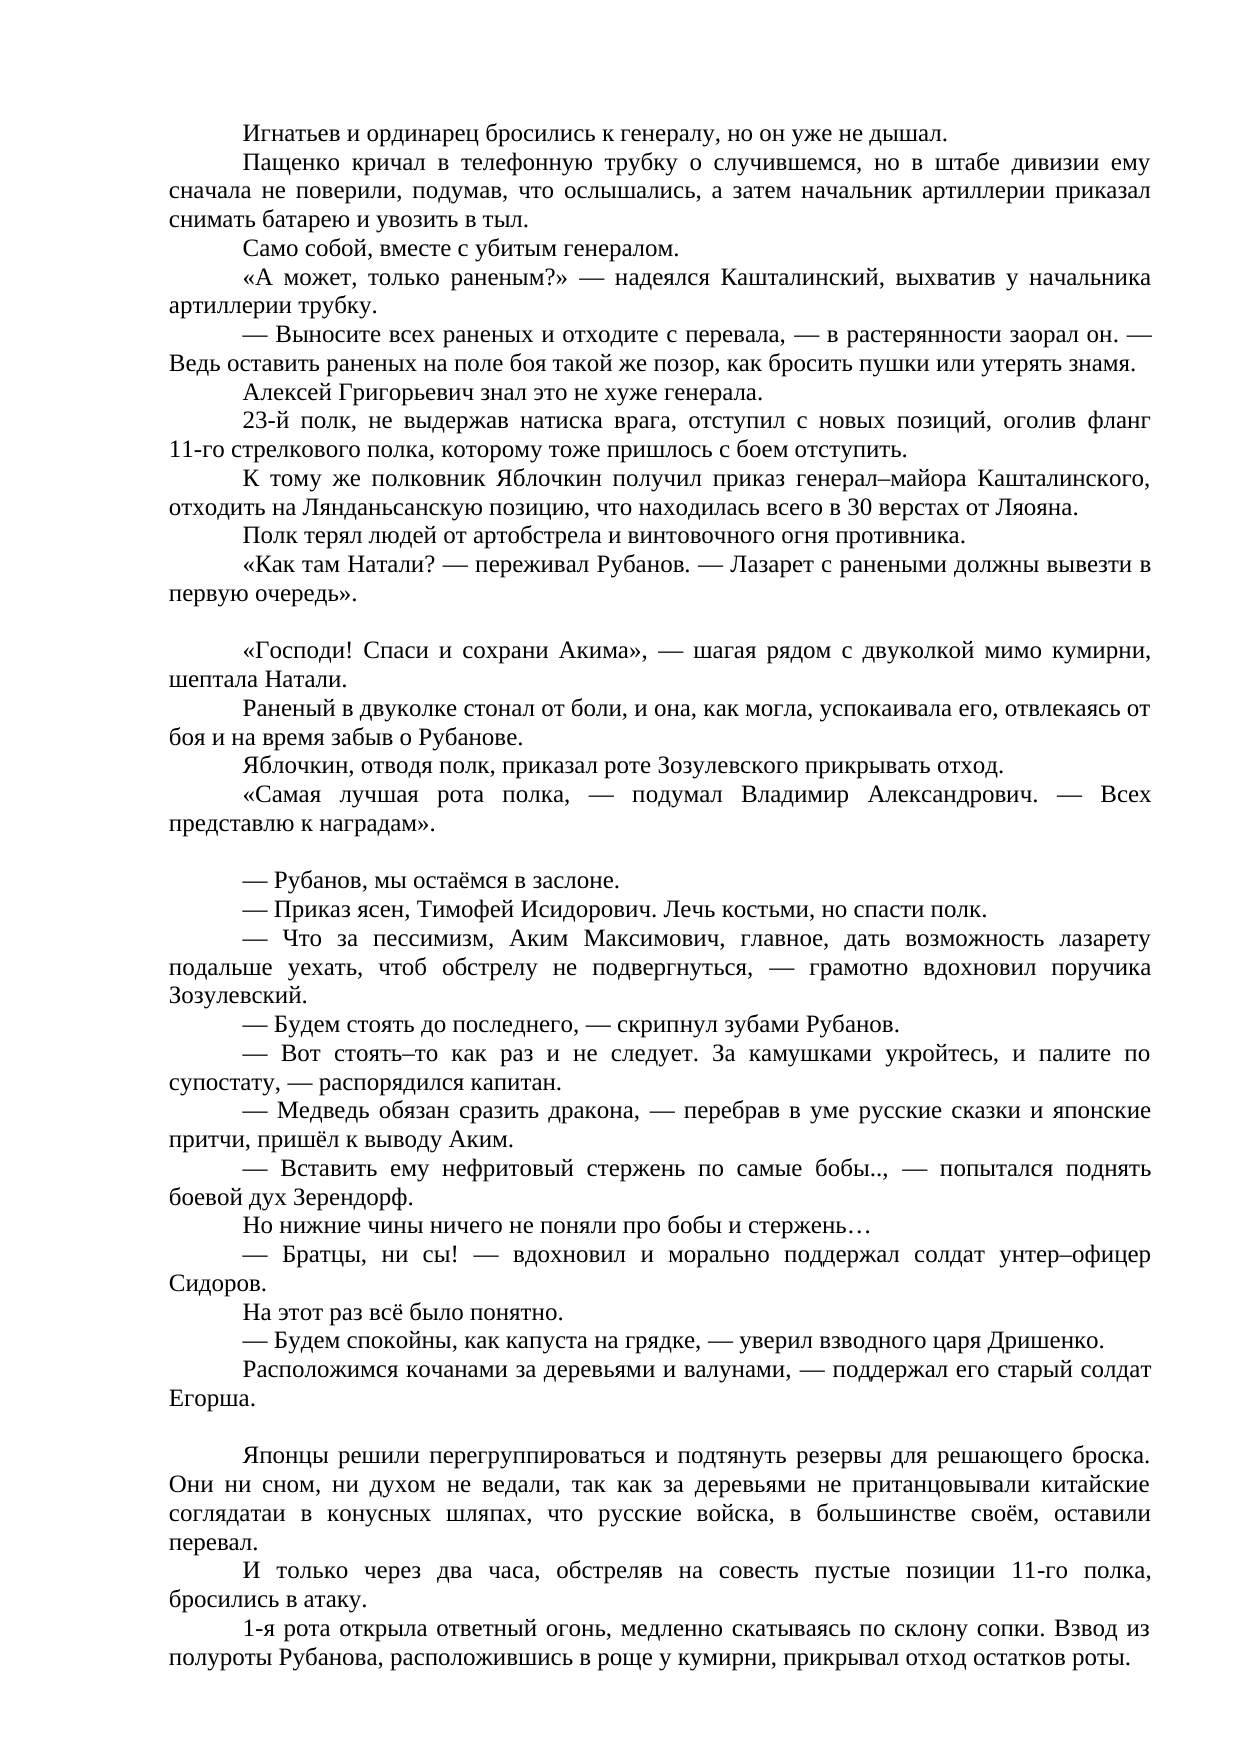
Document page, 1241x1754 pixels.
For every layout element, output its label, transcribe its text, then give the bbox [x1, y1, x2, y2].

text На этот раз всё было понятно. [169, 1297, 1152, 1326]
text — Приказ ясен, Тимофей Исидорович. Лечь костьми, но спасти полк. [169, 894, 1152, 923]
text Игнатьев и ординарец бросились к генералу, но он уже не дышал. [169, 118, 1152, 147]
text 23‑й полк, не выдержав натиска врага, отступил с новых позиций, оголив фланг 11‑го стрелкового полка, которому тоже пришлось с боем отступить. [169, 406, 1152, 463]
text Расположимся кочанами за деревьями и валунами, — поддержал его старый солдат Егорша. [169, 1354, 1152, 1412]
text — Выносите всех раненых и отходите с перевала, — в растерянности заорал он. — Ведь оставить раненых на поле боя такой же позор, как бросить пушки или утерять знамя. [169, 319, 1152, 377]
text «А может, только раненым?» — надеялся Кашталинский, выхватив у начальника артиллерии трубку. [169, 262, 1152, 319]
text Алексей Григорьевич знал это не хуже генерала. [169, 377, 1152, 406]
text — Вот стоять–то как раз и не следует. За камушками укройтесь, и палите по супостату, — распорядился капитан. [169, 1038, 1152, 1096]
text 1‑я рота открыла ответный огонь, медленно скатываясь по склону сопки. Взвод из полуроты Рубанова, расположившись в роще у кумирни, прикрывал отход остатков роты. [169, 1613, 1152, 1671]
text — Рубанов, мы остаёмся в заслоне. [169, 866, 1152, 894]
text «Господи! Спаси и сохрани Акима», — шагая рядом с двуколкой мимо кумирни, шептала Натали. [169, 636, 1152, 693]
text — Что за пессимизм, Аким Максимович, главное, дать возможность лазарету подальше уехать, чтоб обстрелу не подвергнуться, — грамотно вдохновил поручика Зозулевский. [169, 923, 1152, 1009]
text Полк терял людей от артобстрела и винтовочного огня противника. [169, 521, 1152, 549]
text Японцы решили перегруппироваться и подтянуть резервы для решающего броска. Они ни сном, ни духом не ведали, так как за деревьями не пританцовывали китайские соглядатаи в конусных шляпах, что русские войска, в большинстве своём, оставили перевал. [169, 1441, 1152, 1556]
text И только через два часа, обстреляв на совесть пустые позиции 11‑го полка, бросились в атаку. [169, 1556, 1152, 1613]
text «Как там Натали? — переживал Рубанов. — Лазарет с ранеными должны вывезти в первую очередь». [169, 549, 1152, 607]
text «Самая лучшая рота полка, — подумал Владимир Александрович. — Всех представлю к наградам». [169, 779, 1152, 837]
text — Вставить ему нефритовый стержень по самые бобы.., — попытался поднять боевой дух Зерендорф. [169, 1153, 1152, 1211]
text Яблочкин, отводя полк, приказал роте Зозулевского прикрывать отход. [169, 751, 1152, 779]
text — Медведь обязан сразить дракона, — перебрав в уме русские сказки и японские притчи, пришёл к выводу Аким. [169, 1096, 1152, 1153]
text — Будем стоять до последнего, — скрипнул зубами Рубанов. [169, 1009, 1152, 1038]
text К тому же полковник Яблочкин получил приказ генерал–майора Кашталинского, отходить на Лянданьсанскую позицию, что находилась всего в 30 верстах от Ляояна. [169, 463, 1152, 521]
text — Будем спокойны, как капуста на грядке, — уверил взводного царя Дришенко. [169, 1326, 1152, 1354]
text Раненый в двуколке стонал от боли, и она, как могла, успокаивала его, отвлекаясь от боя и на время забыв о Рубанове. [169, 693, 1152, 751]
text — Братцы, ни сы! — вдохновил и морально поддержал солдат унтер–офицер Сидоров. [169, 1239, 1152, 1297]
text Пащенко кричал в телефонную трубку о случившемся, но в штабе дивизии ему сначала не поверили, подумав, что ослышались, а затем начальник артиллерии приказал снимать батарею и увозить в тыл. [169, 147, 1152, 233]
text Само собой, вместе с убитым генералом. [169, 233, 1152, 262]
text Но нижние чины ничего не поняли про бобы и стержень… [169, 1211, 1152, 1239]
